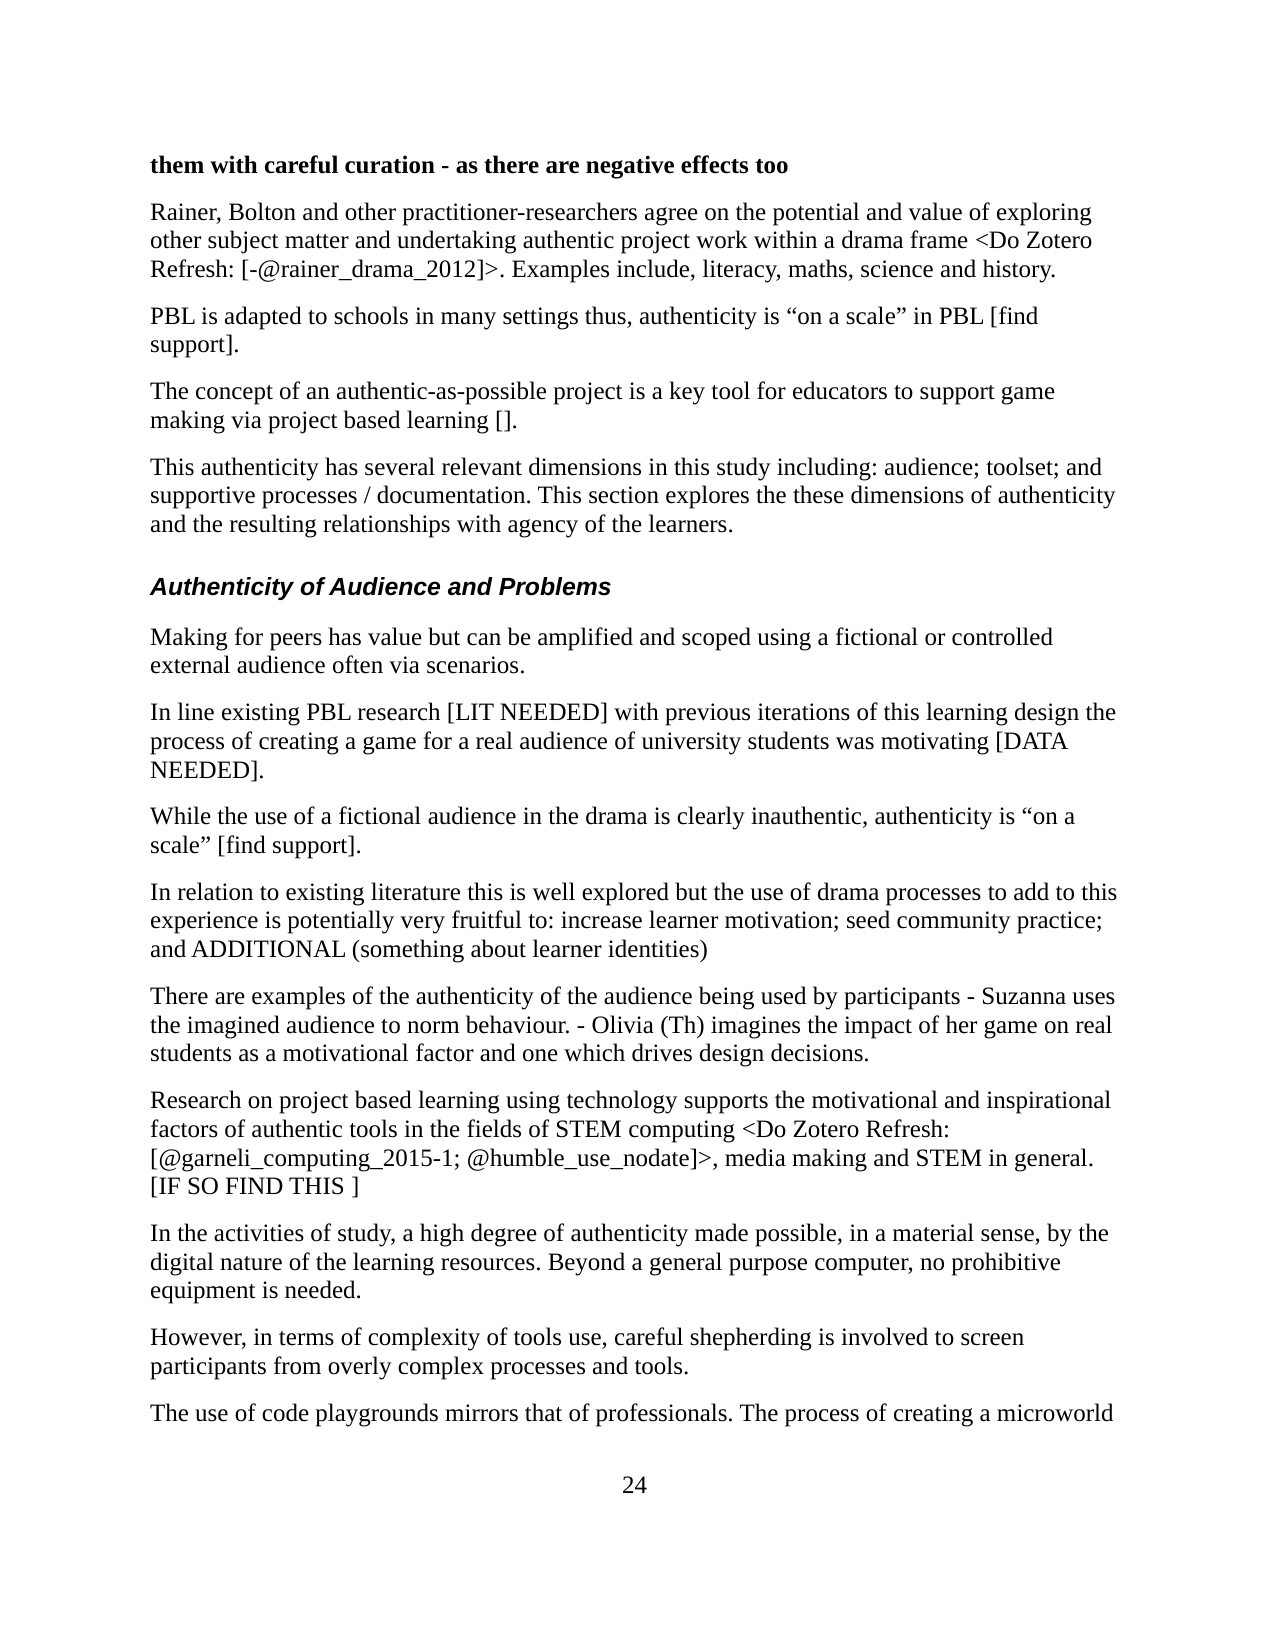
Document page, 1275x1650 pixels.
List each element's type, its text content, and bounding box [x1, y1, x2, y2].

text In relation to existing literature this is well explored but the use of drama processes to add to this experience is potentially very fruitful to: increase learner motivation; seed community practice; and ADDITIONAL (something about learner identities) [150, 877, 1125, 963]
text However, in terms of complexity of tools use, careful shepherding is involved to screen participants from overly complex processes and tools. [150, 1322, 1125, 1380]
text PBL is adapted to schools in many settings thus, authenticity is “on a scale” in PBL [find support]. [150, 301, 1125, 358]
text them with careful curation - as there are negative effects too [150, 150, 1125, 179]
text The use of code playgrounds mirrors that of professionals. The process of creating a microworld [150, 1398, 1125, 1426]
subtitle Authenticity of Audience and Problems [150, 572, 1125, 600]
text Rainer, Bolton and other practitioner-researchers agree on the potential and value of exploring other subject matter and undertaking authentic project work within a drama frame <Do Zotero Refresh: [-@rainer_drama_2012]>. Examples include, literacy, maths, science and history. [150, 197, 1125, 283]
text In the activities of study, a high degree of authenticity made possible, in a material sense, by the digital nature of the learning resources. Beyond a general purpose computer, no prohibitive equipment is needed. [150, 1218, 1125, 1304]
text The concept of an authentic-as-possible project is a key tool for educators to support game making via project based learning []. [150, 376, 1125, 434]
text Making for peers has value but can be amplified and scoped using a fictional or controlled external audience often via scenarios. [150, 622, 1125, 679]
text While the use of a fictional audience in the drama is clearly inauthentic, authenticity is “on a scale” [find support]. [150, 801, 1125, 859]
text There are examples of the authenticity of the audience being used by participants - Suzanna uses the imagined audience to norm behaviour. - Olivia (Th) imagines the impact of her game on real students as a motivational factor and one which drives design decisions. [150, 981, 1125, 1067]
text In line existing PBL research [LIT NEEDED] with previous iterations of this learning design the process of creating a game for a real audience of university students was motivating [DATA NEEDED]. [150, 697, 1125, 783]
text Research on project based learning using technology supports the motivational and inspirational factors of authentic tools in the fields of STEM computing <Do Zotero Refresh: [@garneli_computing_2015-1; @humble_use_nodate]>, media making and STEM in general. [IF SO FIND THIS ] [150, 1085, 1125, 1200]
text This authenticity has several relevant dimensions in this study including: audience; toolset; and supportive processes / documentation. This section explores the these dimensions of authenticity and the resulting relationships with agency of the learners. [150, 452, 1125, 538]
